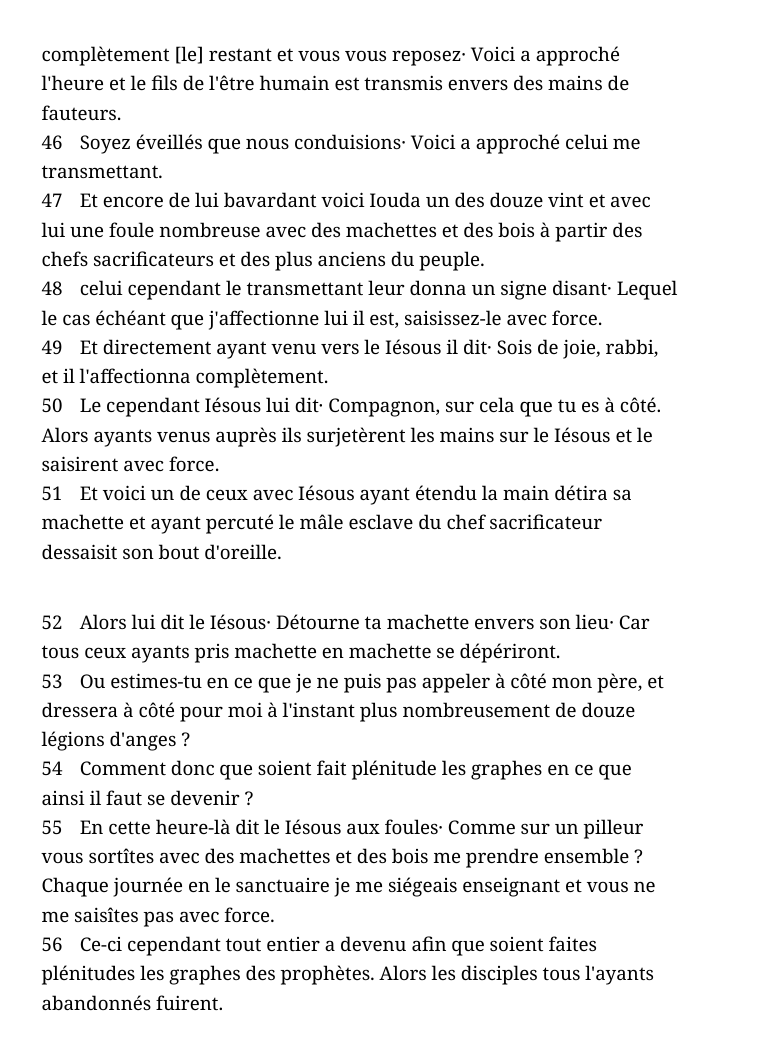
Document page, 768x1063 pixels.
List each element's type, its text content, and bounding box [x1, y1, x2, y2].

text 52 Alors lui dit le Iésous· Détourne ta machette envers son lieu· Car tous ceux ayants pris machette en machette se dépériront. 53 Ou estimes-tu en ce que je ne puis pas appeler à côté mon père, et dressera à côté pour moi à l'instant plus nombreusement de douze légions d'anges ? 54 Comment donc que soient fait plénitude les graphes en ce que ainsi il faut se devenir ? 55 En cette heure-là dit le Iésous aux foules· Comme sur un pilleur vous sortîtes avec des machettes et des bois me prendre ensemble ? Chaque journée en le sanctuaire je me siégeais enseignant et vous ne me saisîtes pas avec force. 56 Ce-ci cependant tout entier a devenu afin que soient faites plénitudes les graphes des prophètes. Alors les disciples tous l'ayants abandonnés fuirent. [41, 609, 679, 1015]
text complètement [le] restant et vous vous reposez· Voici a approché l'heure et le fils de l'être humain est transmis envers des mains de fauteurs. 46 Soyez éveillés que nous conduisions· Voici a approché celui me transmettant. 47 Et encore de lui bavardant voici Iouda un des douze vint et avec lui une foule nombreuse avec des machettes et des bois à partir des chefs sacrificateurs et des plus anciens du peuple. 48 celui cependant le transmettant leur donna un signe disant· Lequel le cas échéant que j'affectionne lui il est, saisissez-le avec force. 49 Et directement ayant venu vers le Iésous il dit· Sois de joie, rabbi, et il l'affectionna complètement. 50 Le cependant Iésous lui dit· Compagnon, sur cela que tu es à côté. Alors ayants venus auprès ils surjetèrent les mains sur le Iésous et le saisirent avec force. 51 Et voici un de ceux avec Iésous ayant étendu la main détira sa machette et ayant percuté le mâle esclave du chef sacrificateur dessaisit son bout d'oreille. [41, 41, 679, 591]
